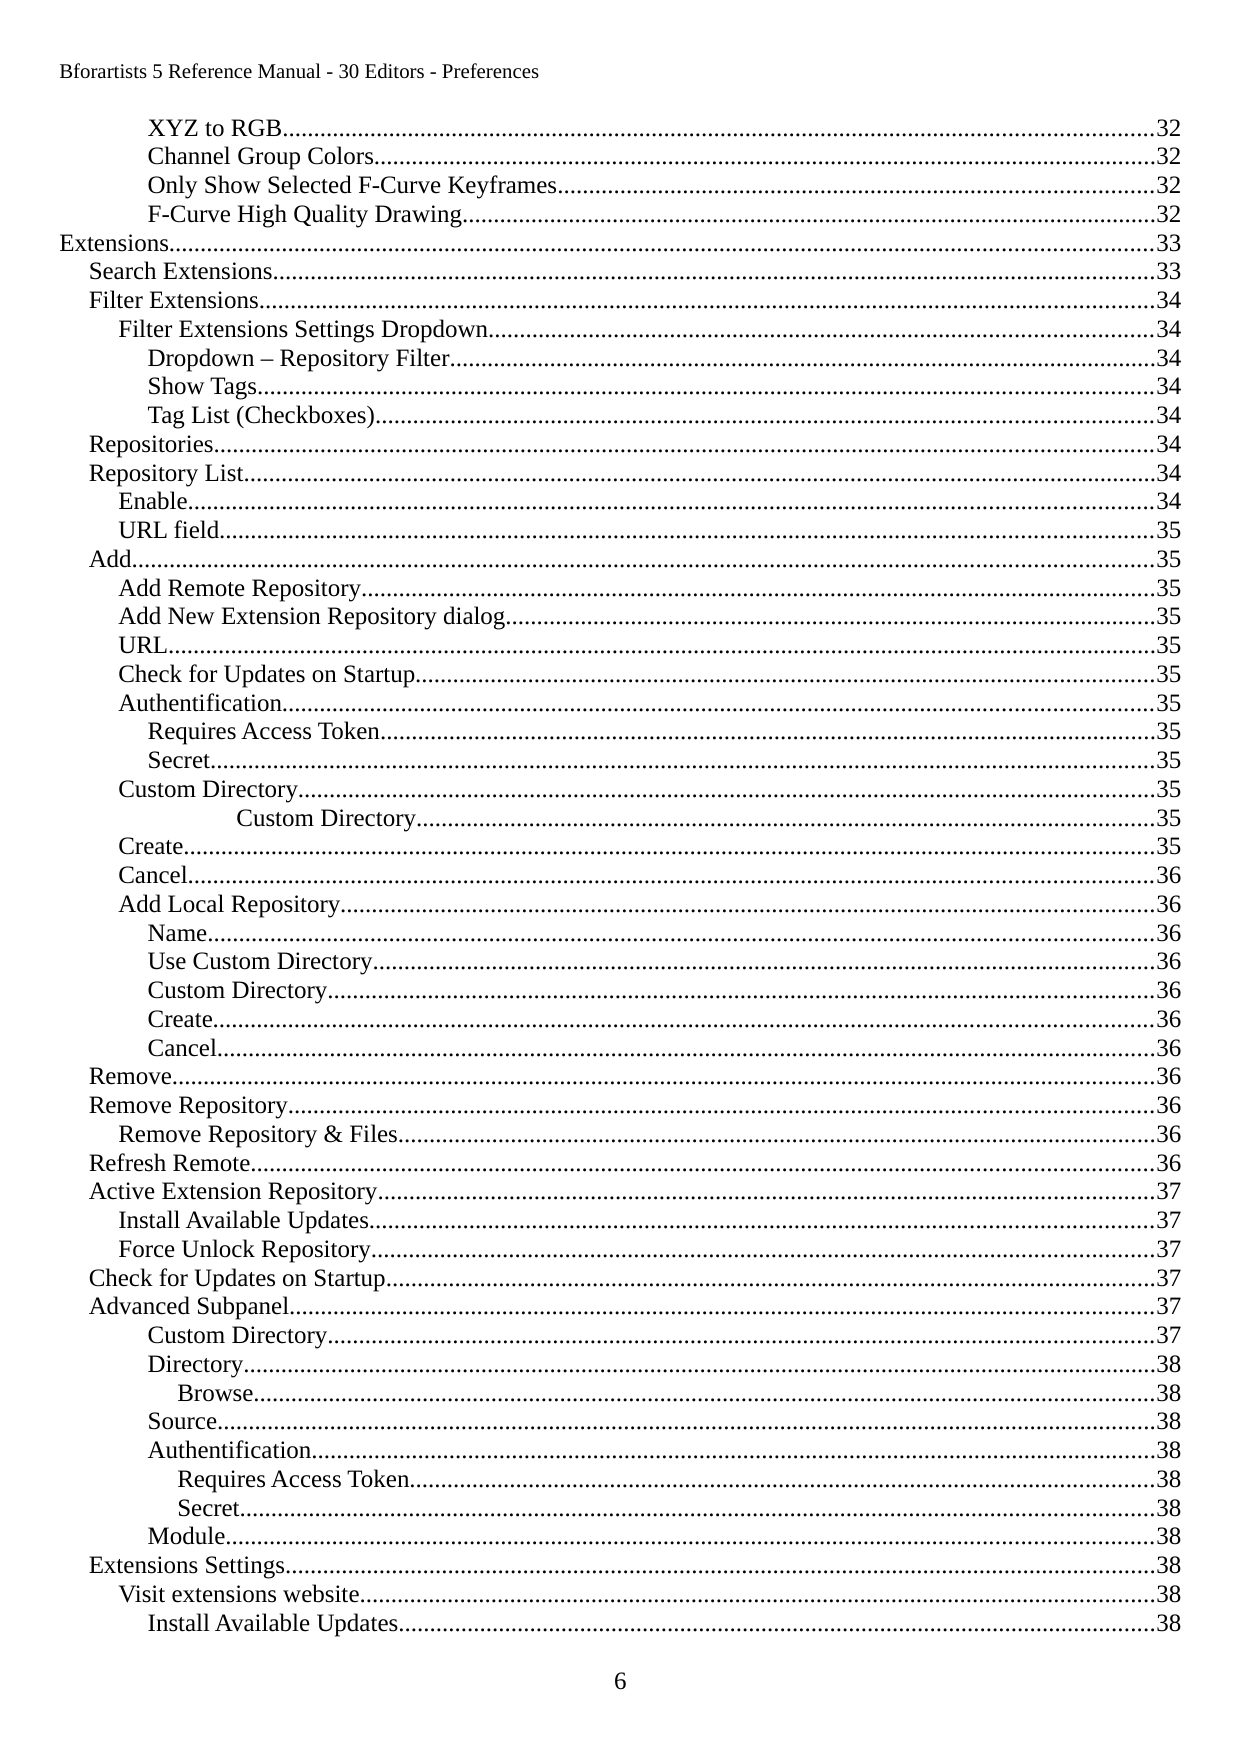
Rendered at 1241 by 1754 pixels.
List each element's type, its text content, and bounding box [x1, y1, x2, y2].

text Show Tags 34 [147, 371, 1181, 400]
text Advanced Subpanel 37 [88, 1291, 1181, 1320]
text URL 35 [118, 630, 1181, 659]
text Browse 38 [177, 1378, 1181, 1406]
text Dropdown – Repository Filter 34 [147, 343, 1181, 371]
text Cancel 36 [118, 860, 1181, 889]
text Requires Access Token 35 [147, 716, 1181, 745]
text Repositories 34 [88, 429, 1181, 458]
text Custom Directory 37 [147, 1320, 1181, 1349]
text Name 36 [147, 918, 1181, 946]
text Active Extension Repository 37 [88, 1176, 1181, 1205]
text Cancel 36 [147, 1033, 1181, 1061]
text Custom Directory 35 [118, 774, 1181, 803]
text Filter Extensions Settings Dropdown 34 [118, 314, 1181, 343]
text Install Available Updates 37 [118, 1205, 1181, 1234]
text Directory 38 [147, 1349, 1181, 1378]
text Module 38 [147, 1521, 1181, 1550]
text Custom Directory 35 [236, 803, 1181, 831]
text Add New Extension Repository dialog 35 [118, 601, 1181, 630]
text Remove 36 [88, 1061, 1181, 1090]
text Refresh Remote 36 [88, 1148, 1181, 1176]
text Force Unlock Repository 37 [118, 1234, 1181, 1263]
text Repository List 34 [88, 458, 1181, 486]
text Tag List (Checkboxes) 34 [147, 400, 1181, 429]
text Check for Updates on Startup 35 [118, 659, 1181, 688]
text Remove Repository & Files 36 [118, 1119, 1181, 1148]
text Custom Directory 36 [147, 975, 1181, 1004]
text Remove Repository 36 [88, 1090, 1181, 1119]
text XYZ to RGB 32 [147, 113, 1181, 141]
text Create 36 [147, 1004, 1181, 1033]
text Filter Extensions 34 [88, 285, 1181, 314]
text Authentification 38 [147, 1435, 1181, 1464]
text Use Custom Directory 36 [147, 946, 1181, 975]
text Authentification 35 [118, 688, 1181, 716]
text Source 38 [147, 1406, 1181, 1435]
text Only Show Selected F-Curve Keyframes 32 [147, 170, 1181, 199]
text Extensions 33 [59, 228, 1181, 256]
text F-Curve High Quality Drawing 32 [147, 199, 1181, 228]
text Extensions Settings 38 [88, 1550, 1181, 1579]
text Check for Updates on Startup 37 [88, 1263, 1181, 1291]
text Search Extensions 33 [88, 256, 1181, 285]
text Install Available Updates 38 [147, 1608, 1181, 1636]
text Enable 34 [118, 486, 1181, 515]
text Add 35 [88, 544, 1181, 573]
text Secret 35 [147, 745, 1181, 774]
text Channel Group Colors 32 [147, 141, 1181, 170]
text URL field 35 [118, 515, 1181, 544]
text Add Local Repository 36 [118, 889, 1181, 918]
text Create 35 [118, 831, 1181, 860]
text Add Remote Repository 35 [118, 573, 1181, 601]
text Requires Access Token 38 [177, 1464, 1181, 1493]
text Visit extensions website 38 [118, 1579, 1181, 1608]
text Secret 38 [177, 1493, 1181, 1521]
